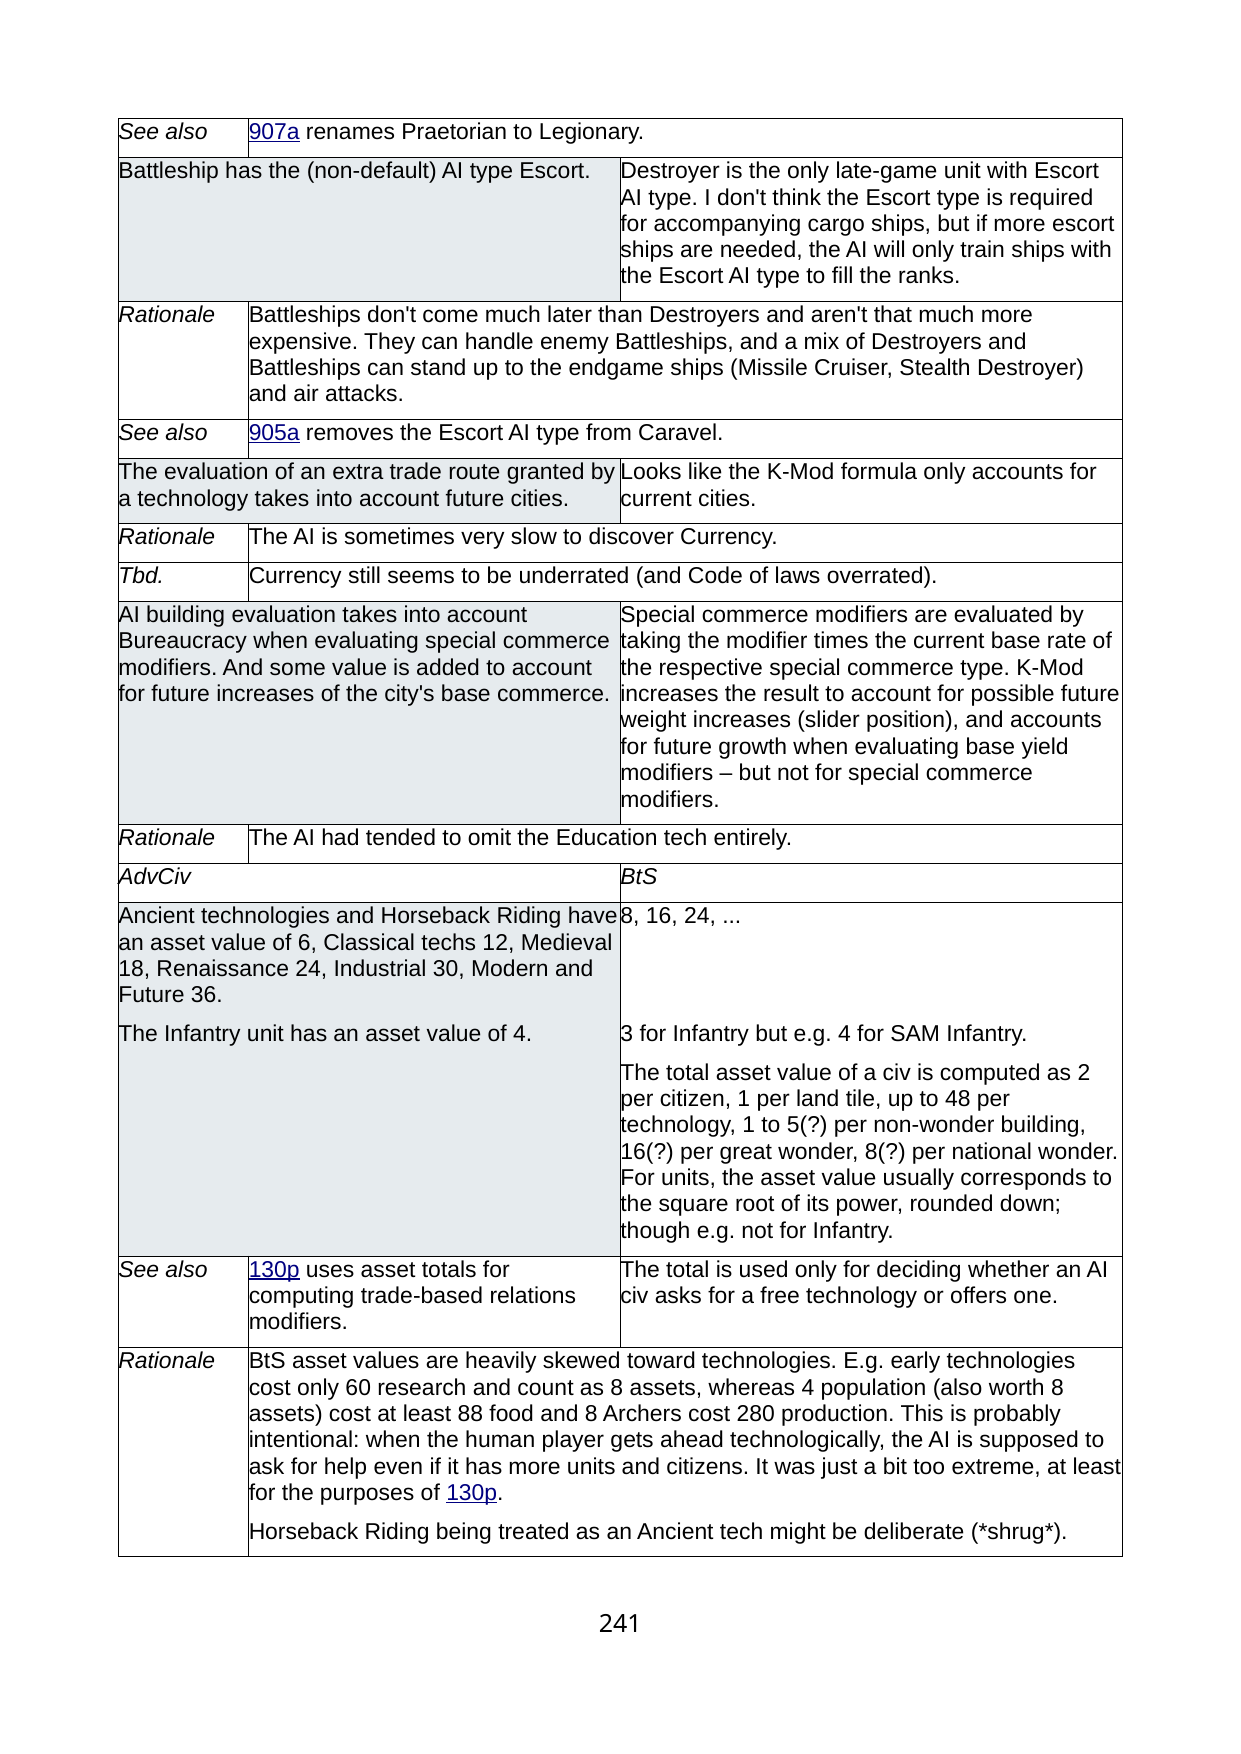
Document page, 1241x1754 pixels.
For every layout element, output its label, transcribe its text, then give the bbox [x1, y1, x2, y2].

table_cell Tbd. [119, 563, 248, 601]
table_cell 907a renames Praetorian to Legionary. [249, 119, 1122, 157]
table_cell BtS asset values are heavily skewed toward technologies. E.g. early technologies cost only 60 research and count as 8 assets, whereas 4 population (also worth 8 assets) cost at least 88 food and 8 Archers cost 280 production. This is probably intentional: when the human player gets ahead technologically, the AI is supposed to ask for help even if it has more units and citizens. It was just a bit too extreme, at least for the purposes of 130p. Horseback Riding being treated as an Ancient tech might be deliberate (*shrug*). [249, 1348, 1122, 1556]
table_cell Rationale [119, 524, 248, 562]
table_cell Looks like the K-Mod formula only accounts for current cities. [621, 459, 1122, 523]
table_cell See also [119, 119, 248, 157]
table_cell Destroyer is the only late-game unit with Escort AI type. I don't think the Escort type is required for accompanying cargo ships, but if more escort ships are needed, the AI will only train ships with the Escort AI type to fill the ranks. [621, 158, 1122, 301]
table_cell 130p uses asset totals for computing trade-based relations modifiers. [249, 1257, 620, 1347]
table_cell Rationale [119, 302, 248, 419]
table_cell See also [119, 420, 248, 458]
table_cell 905a removes the Escort AI type from Caravel. [249, 420, 1122, 458]
table_cell The evaluation of an extra trade route granted by a technology takes into account future cities. [119, 459, 620, 523]
table_cell 8, 16, 24, ... 3 for Infantry but e.g. 4 for SAM Infantry. The total asset value of a civ is computed as 2 per citizen, 1 per land tile, up to 48 per technology, 1 to 5(?) per non-wonder building, 16(?) per great wonder, 8(?) per national wonder. For units, the asset value usually corresponds to the square root of its power, rounded down; though e.g. not for Infantry. [621, 903, 1122, 1256]
table_cell AdvCiv [119, 864, 620, 902]
table_cell The AI had tended to omit the Education tech entirely. [249, 825, 1122, 863]
table_cell The total is used only for deciding whether an AI civ asks for a free technology or offers one. [621, 1257, 1122, 1347]
table_cell See also [119, 1257, 248, 1347]
table_cell Ancient technologies and Horseback Riding have an asset value of 6, Classical techs 12, Medieval 18, Renaissance 24, Industrial 30, Modern and Future 36. The Infantry unit has an asset value of 4. [119, 903, 620, 1256]
table_cell Rationale [119, 825, 248, 863]
table_cell The AI is sometimes very slow to discover Currency. [249, 524, 1122, 562]
table_cell AI building evaluation takes into account Bureaucracy when evaluating special commerce modifiers. And some value is added to account for future increases of the city's base commerce. [119, 602, 620, 824]
table_cell Currency still seems to be underrated (and Code of laws overrated). [249, 563, 1122, 601]
table_cell Special commerce modifiers are evaluated by taking the modifier times the current base rate of the respective special commerce type. K-Mod increases the result to account for possible future weight increases (slider position), and accounts for future growth when evaluating base yield modifiers – but not for special commerce modifiers. [621, 602, 1122, 824]
table_cell BtS [621, 864, 1122, 902]
table_cell Battleship has the (non-default) AI type Escort. [119, 158, 620, 301]
table_cell Battleships don't come much later than Destroyers and aren't that much more expensive. They can handle enemy Battleships, and a mix of Destroyers and Battleships can stand up to the endgame ships (Missile Cruiser, Stealth Destroyer) and air attacks. [249, 302, 1122, 419]
table_cell Rationale [119, 1348, 248, 1556]
